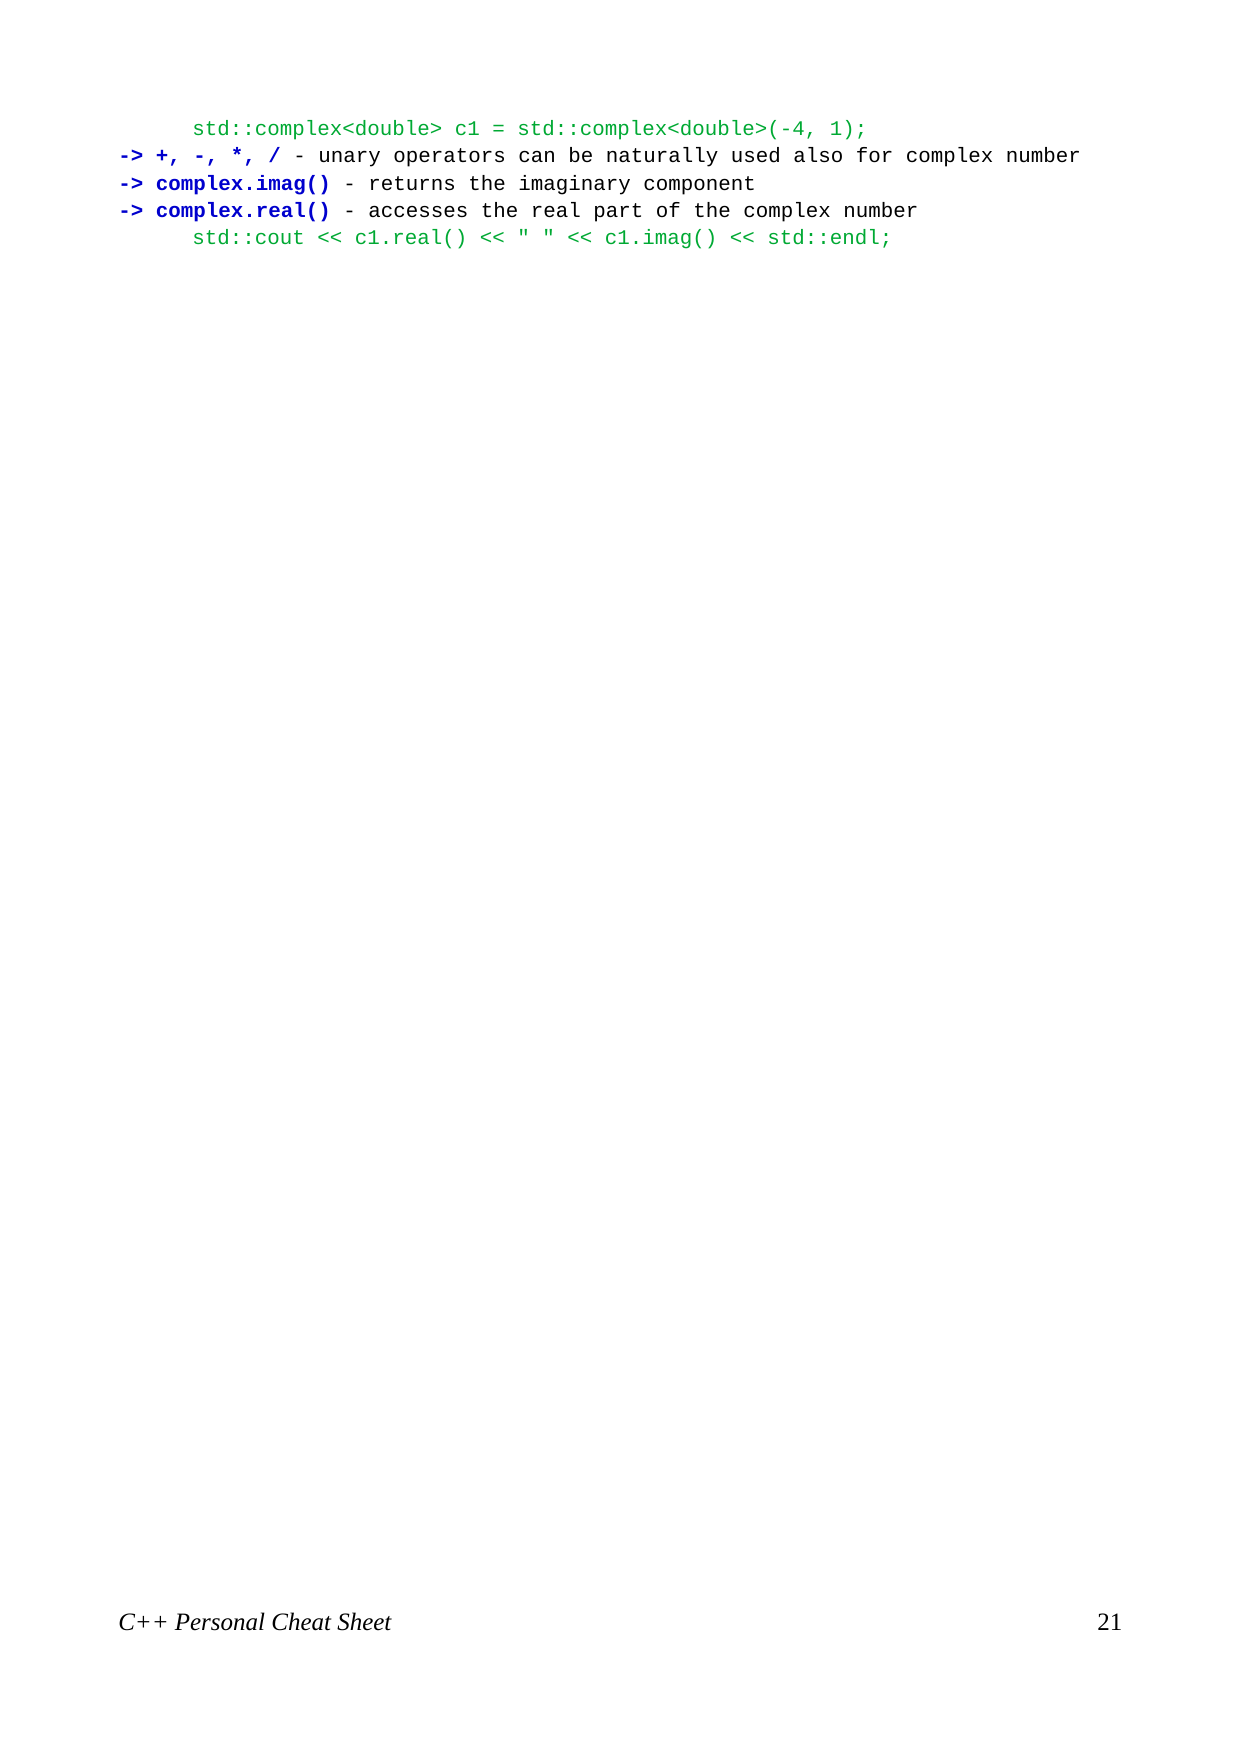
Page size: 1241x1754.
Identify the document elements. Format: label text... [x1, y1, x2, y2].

text -> +, -, *, / - unary operators can be naturally used also for complex number [118, 145, 1122, 169]
text -> complex.imag() - returns the imaginary component [118, 172, 1122, 196]
text -> complex.real() - accesses the real part of the complex number [118, 200, 1122, 223]
text std::cout << c1.real() << " " << c1.imag() << std::endl; [118, 227, 1122, 251]
text std::complex<double> c1 = std::complex<double>(-4, 1); [118, 118, 1122, 142]
